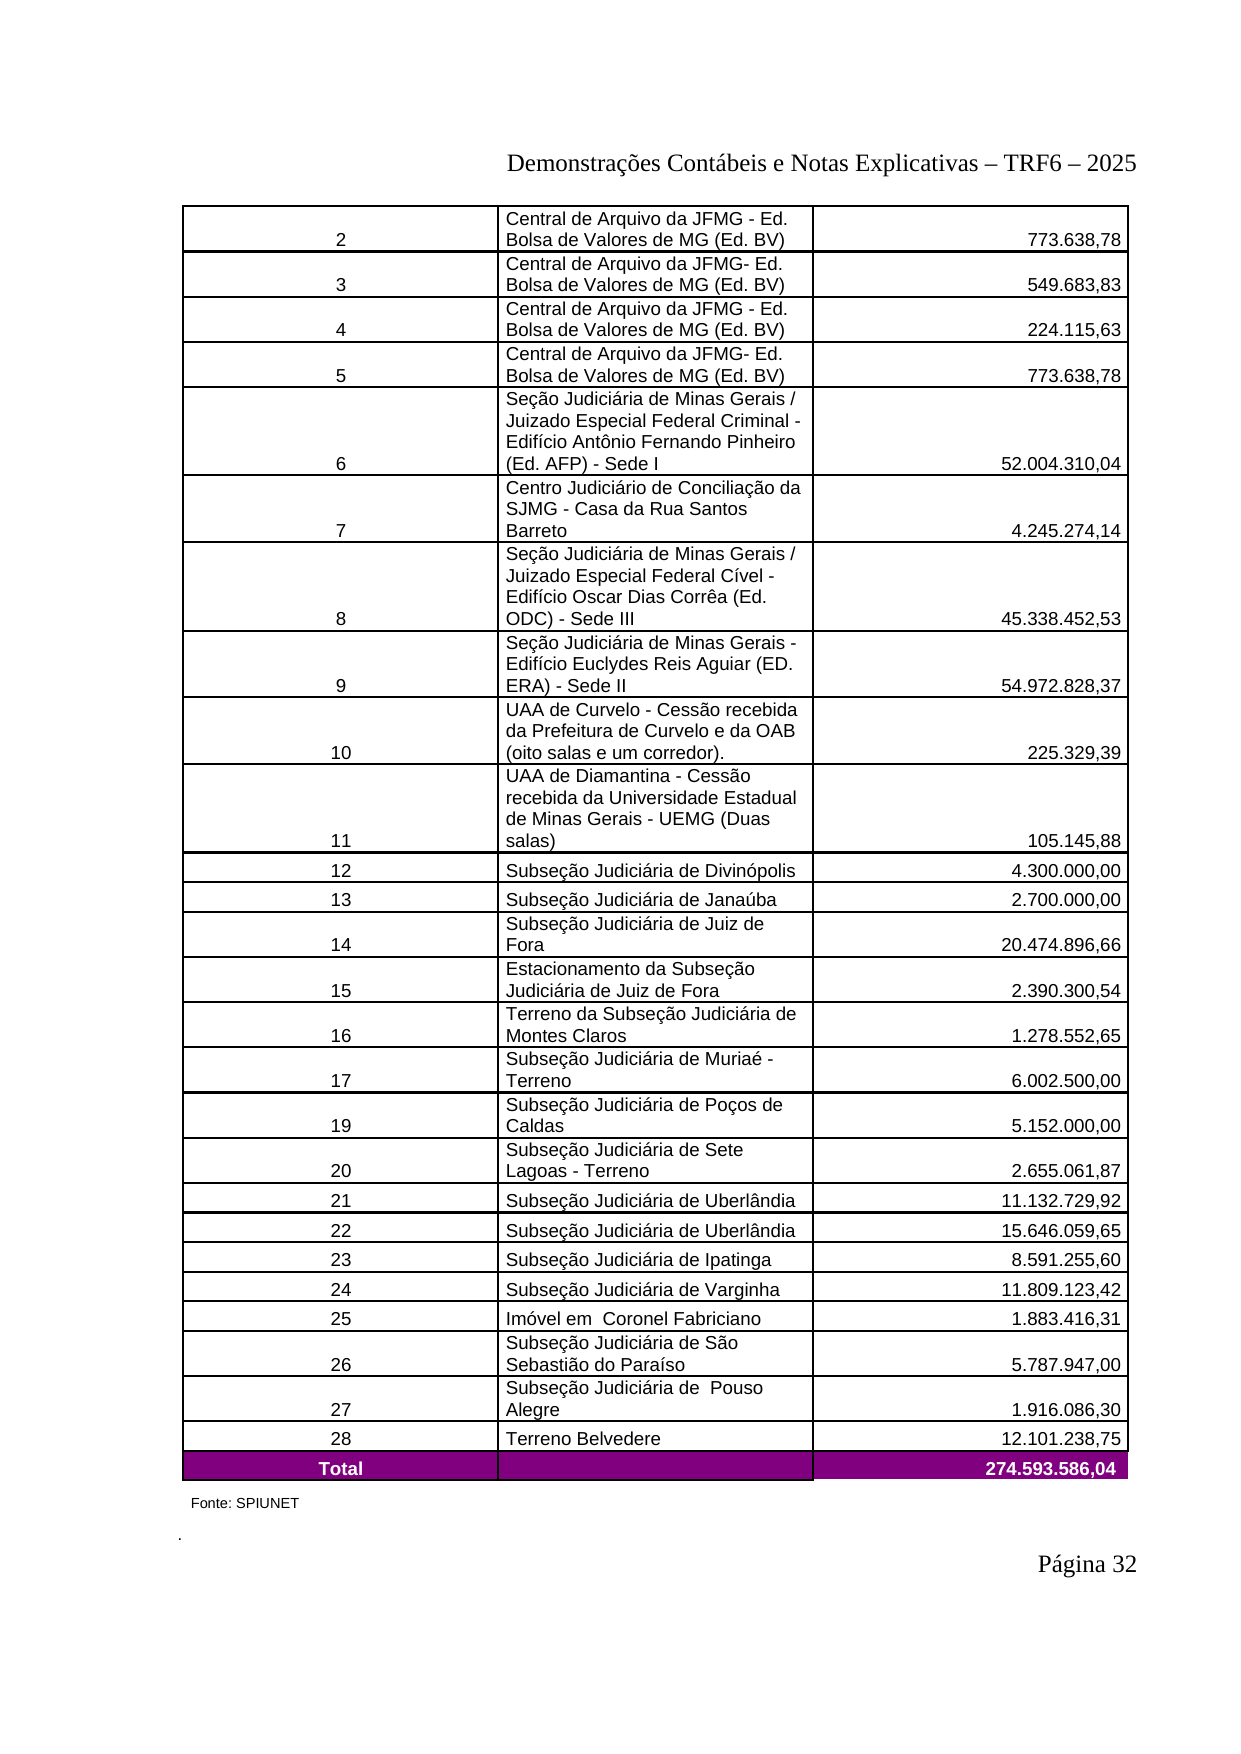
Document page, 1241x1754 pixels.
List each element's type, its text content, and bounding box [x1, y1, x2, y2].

table_cell 6 [184, 388, 497, 474]
table_cell 4.245.274,14 [814, 476, 1127, 541]
table_cell 24 [184, 1273, 497, 1300]
table_cell Subseção Judiciária de Juiz de Fora [499, 913, 812, 956]
table_cell 5.787.947,00 [814, 1332, 1127, 1375]
table_cell 17 [184, 1048, 497, 1091]
table_cell Subseção Judiciária de Divinópolis [499, 854, 812, 881]
table_cell 105.145,88 [814, 765, 1127, 851]
table_cell 5.152.000,00 [814, 1094, 1127, 1137]
table_cell Subseção Judiciária de Ipatinga [499, 1243, 812, 1271]
table_cell Central de Arquivo da JFMG- Ed. Bolsa de Valores de MG (Ed. BV) [499, 253, 812, 296]
table_cell Subseção Judiciária de Varginha [499, 1273, 812, 1300]
table_cell Subseção Judiciária de Poços de Caldas [499, 1094, 812, 1137]
table_cell 14 [184, 913, 497, 956]
table_cell 773.638,78 [814, 343, 1127, 386]
table_cell [499, 1452, 812, 1479]
table_cell Subseção Judiciária de São Sebastião do Paraíso [499, 1332, 812, 1375]
table_cell Subseção Judiciária de Uberlândia [499, 1184, 812, 1211]
table_cell 54.972.828,37 [814, 632, 1127, 696]
table_cell Fonte: SPIUNET [183, 1481, 813, 1512]
table_cell 274.593.586,04 [814, 1452, 1128, 1479]
table_cell Subseção Judiciária de Uberlândia [499, 1214, 812, 1241]
table_cell 2.390.300,54 [814, 958, 1127, 1001]
table_cell 4.300.000,00 [814, 854, 1127, 881]
table_cell 2.655.061,87 [814, 1139, 1127, 1182]
table_cell Subseção Judiciária de Janaúba [499, 883, 812, 911]
table_cell 11.132.729,92 [814, 1184, 1127, 1211]
table_cell 1.916.086,30 [814, 1377, 1127, 1420]
table_cell 26 [184, 1332, 497, 1375]
table_cell Centro Judiciário de Conciliação da SJMG - Casa da Rua Santos Barreto [499, 476, 812, 541]
table_cell 20.474.896,66 [814, 913, 1127, 956]
table_cell Seção Judiciária de Minas Gerais / Juizado Especial Federal Criminal - Edifício Antônio Fernando Pinheiro (Ed. AFP) - Sede I [499, 388, 812, 474]
table_cell 16 [184, 1003, 497, 1046]
table_cell 15 [184, 958, 497, 1001]
table_cell 4 [184, 298, 497, 341]
table_cell 15.646.059,65 [814, 1214, 1127, 1241]
table_cell 224.115,63 [814, 298, 1127, 341]
table_cell 1.883.416,31 [814, 1302, 1127, 1330]
table_cell Total [184, 1452, 497, 1479]
table_cell Imóvel em Coronel Fabriciano [499, 1302, 812, 1330]
table_cell 7 [184, 476, 497, 541]
table_cell 27 [184, 1377, 497, 1420]
table_cell 13 [184, 883, 497, 911]
table_cell 45.338.452,53 [814, 543, 1127, 629]
table_cell 1.278.552,65 [814, 1003, 1127, 1046]
table_cell Subseção Judiciária de Pouso Alegre [499, 1377, 812, 1420]
table_cell 225.329,39 [814, 698, 1127, 763]
table_cell 9 [184, 632, 497, 696]
table_cell 2.700.000,00 [814, 883, 1127, 911]
table_cell Seção Judiciária de Minas Gerais / Juizado Especial Federal Cível - Edifício Oscar Dias Corrêa (Ed. ODC) - Sede III [499, 543, 812, 629]
table_cell Estacionamento da Subseção Judiciária de Juiz de Fora [499, 958, 812, 1001]
table_cell 52.004.310,04 [814, 388, 1127, 474]
table_cell 8 [184, 543, 497, 629]
table_cell 10 [184, 698, 497, 763]
table_cell 2 [184, 207, 497, 250]
table_cell [813, 1479, 1128, 1512]
table_cell 22 [184, 1214, 497, 1241]
table_cell 773.638,78 [814, 207, 1127, 250]
table_cell Terreno Belvedere [499, 1422, 812, 1450]
table_cell 5 [184, 343, 497, 386]
table_cell 11.809.123,42 [814, 1273, 1127, 1300]
table_cell 19 [184, 1094, 497, 1137]
table_cell 12.101.238,75 [814, 1422, 1127, 1450]
text . [177, 1524, 1137, 1543]
table_cell Central de Arquivo da JFMG - Ed. Bolsa de Valores de MG (Ed. BV) [499, 298, 812, 341]
table_cell 25 [184, 1302, 497, 1330]
table_cell 6.002.500,00 [814, 1048, 1127, 1091]
table_cell 12 [184, 854, 497, 881]
table_cell 3 [184, 253, 497, 296]
table_cell 28 [184, 1422, 497, 1450]
table_cell 23 [184, 1243, 497, 1271]
table_cell Subseção Judiciária de Sete Lagoas - Terreno [499, 1139, 812, 1182]
table_cell Central de Arquivo da JFMG - Ed. Bolsa de Valores de MG (Ed. BV) [499, 207, 812, 250]
table_cell Central de Arquivo da JFMG- Ed. Bolsa de Valores de MG (Ed. BV) [499, 343, 812, 386]
table_cell Terreno da Subseção Judiciária de Montes Claros [499, 1003, 812, 1046]
table_cell Seção Judiciária de Minas Gerais - Edifício Euclydes Reis Aguiar (ED. ERA) - Sede II [499, 632, 812, 696]
table_cell 11 [184, 765, 497, 851]
table_cell UAA de Diamantina - Cessão recebida da Universidade Estadual de Minas Gerais - UEMG (Duas salas) [499, 765, 812, 851]
table_cell 20 [184, 1139, 497, 1182]
table_cell 8.591.255,60 [814, 1243, 1127, 1271]
table_cell UAA de Curvelo - Cessão recebida da Prefeitura de Curvelo e da OAB (oito salas e um corredor). [499, 698, 812, 763]
table_cell Subseção Judiciária de Muriaé - Terreno [499, 1048, 812, 1091]
table_cell 21 [184, 1184, 497, 1211]
table_cell 549.683,83 [814, 253, 1127, 296]
